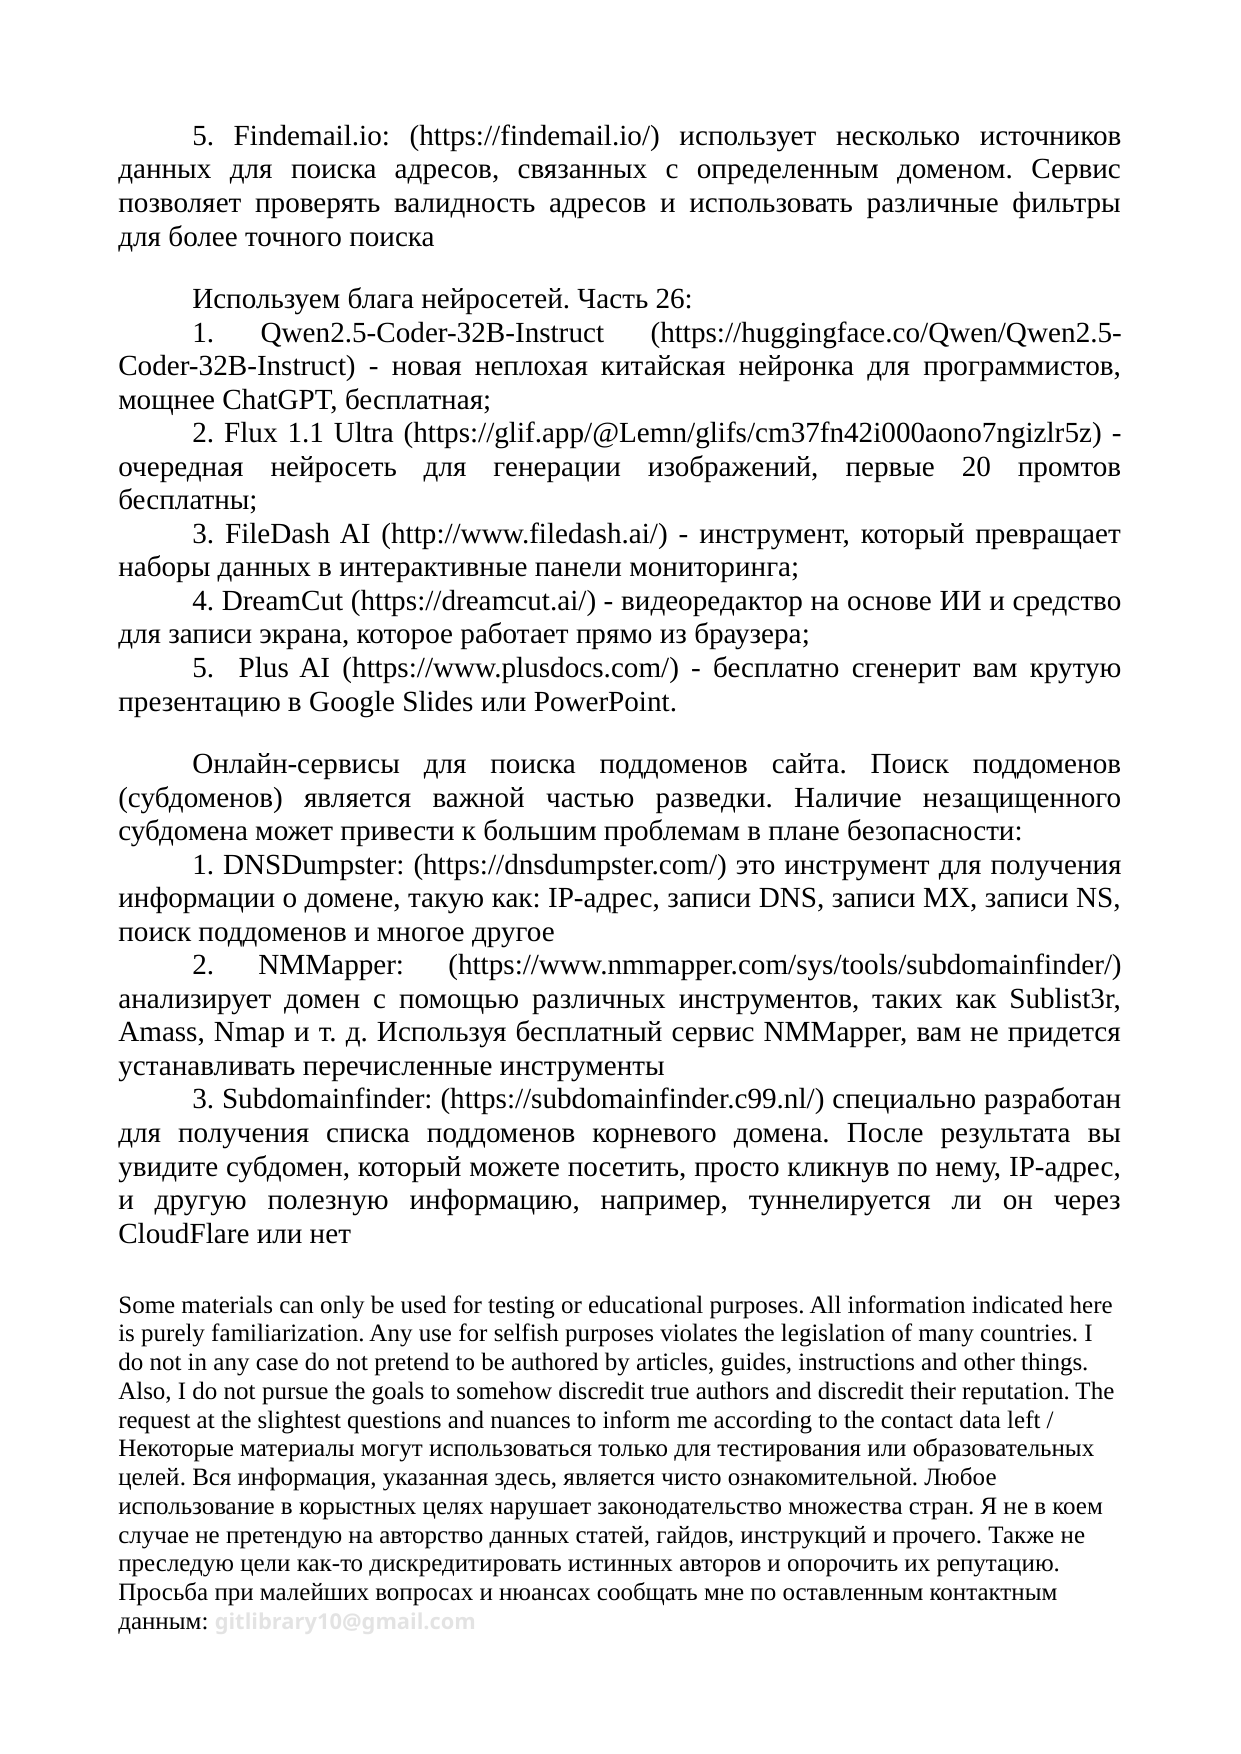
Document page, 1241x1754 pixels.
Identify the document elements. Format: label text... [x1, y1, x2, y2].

text Онлайн-сервисы для поиска поддоменов сайта. Поиск поддоменов (субдоменов) является важной частью разведки. Наличие незащищенного субдомена может привести к большим проблемам в плане безопасности: [118, 746, 1122, 847]
text 1. Qwen2.5-Coder-32B-Instruct (https://huggingface.co/Qwen/Qwen2.5-Coder-32B-Instruct) - новая неплохая китайская нейронка для программистов, мощнее ChatGPT, бесплатная; [118, 315, 1122, 415]
text 5. Findemail.io: (https://findemail.io/) использует несколько источников данных для поиска адресов, связанных с определенным доменом. Сервис позволяет проверять валидность адресов и использовать различные фильтры для более точного поиска [118, 118, 1122, 252]
text 3. Subdomainfinder: (https://subdomainfinder.c99.nl/) специально разработан для получения списка поддоменов корневого домена. После результата вы увидите субдомен, который можете посетить, просто кликнув по нему, IP-адрес, и другую полезную информацию, например, туннелируется ли он через CloudFlare или нет [118, 1082, 1122, 1249]
text 1. DNSDumpster: (https://dnsdumpster.com/) это инструмент для получения информации о домене, такую как: IP-адрес, записи DNS, записи MX, записи NS, поиск поддоменов и многое другое [118, 847, 1122, 947]
text 4. DreamCut (https://dreamcut.ai/) - видеоредактор на основе ИИ и средство для записи экрана, которое работает прямо из браузера; [118, 583, 1122, 650]
text 2. NMMapper: (https://www.nmmapper.com/sys/tools/subdomainfinder/) анализирует домен с помощью различных инструментов, таких как Sublist3r, Amass, Nmap и т. д. Используя бесплатный сервис NMMapper, вам не придется устанавливать перечисленные инструменты [118, 947, 1122, 1082]
text 5. Plus AI (https://www.plusdocs.com/) - бесплатно сгенерит вам крутую презентацию в Google Slides или PowerPoint. [118, 650, 1122, 717]
text 2. Flux 1.1 Ultra (https://glif.app/@Lemn/glifs/cm37fn42i000aono7ngizlr5z) - очередная нейросеть для генерации изображений, первые 20 промтов бесплатны; [118, 415, 1122, 516]
text Используем блага нейросетей. Часть 26: [118, 281, 1122, 315]
text 3. FileDash AI (http://www.filedash.ai/) - инструмент, который превращает наборы данных в интерактивные панели мониторинга; [118, 516, 1122, 583]
